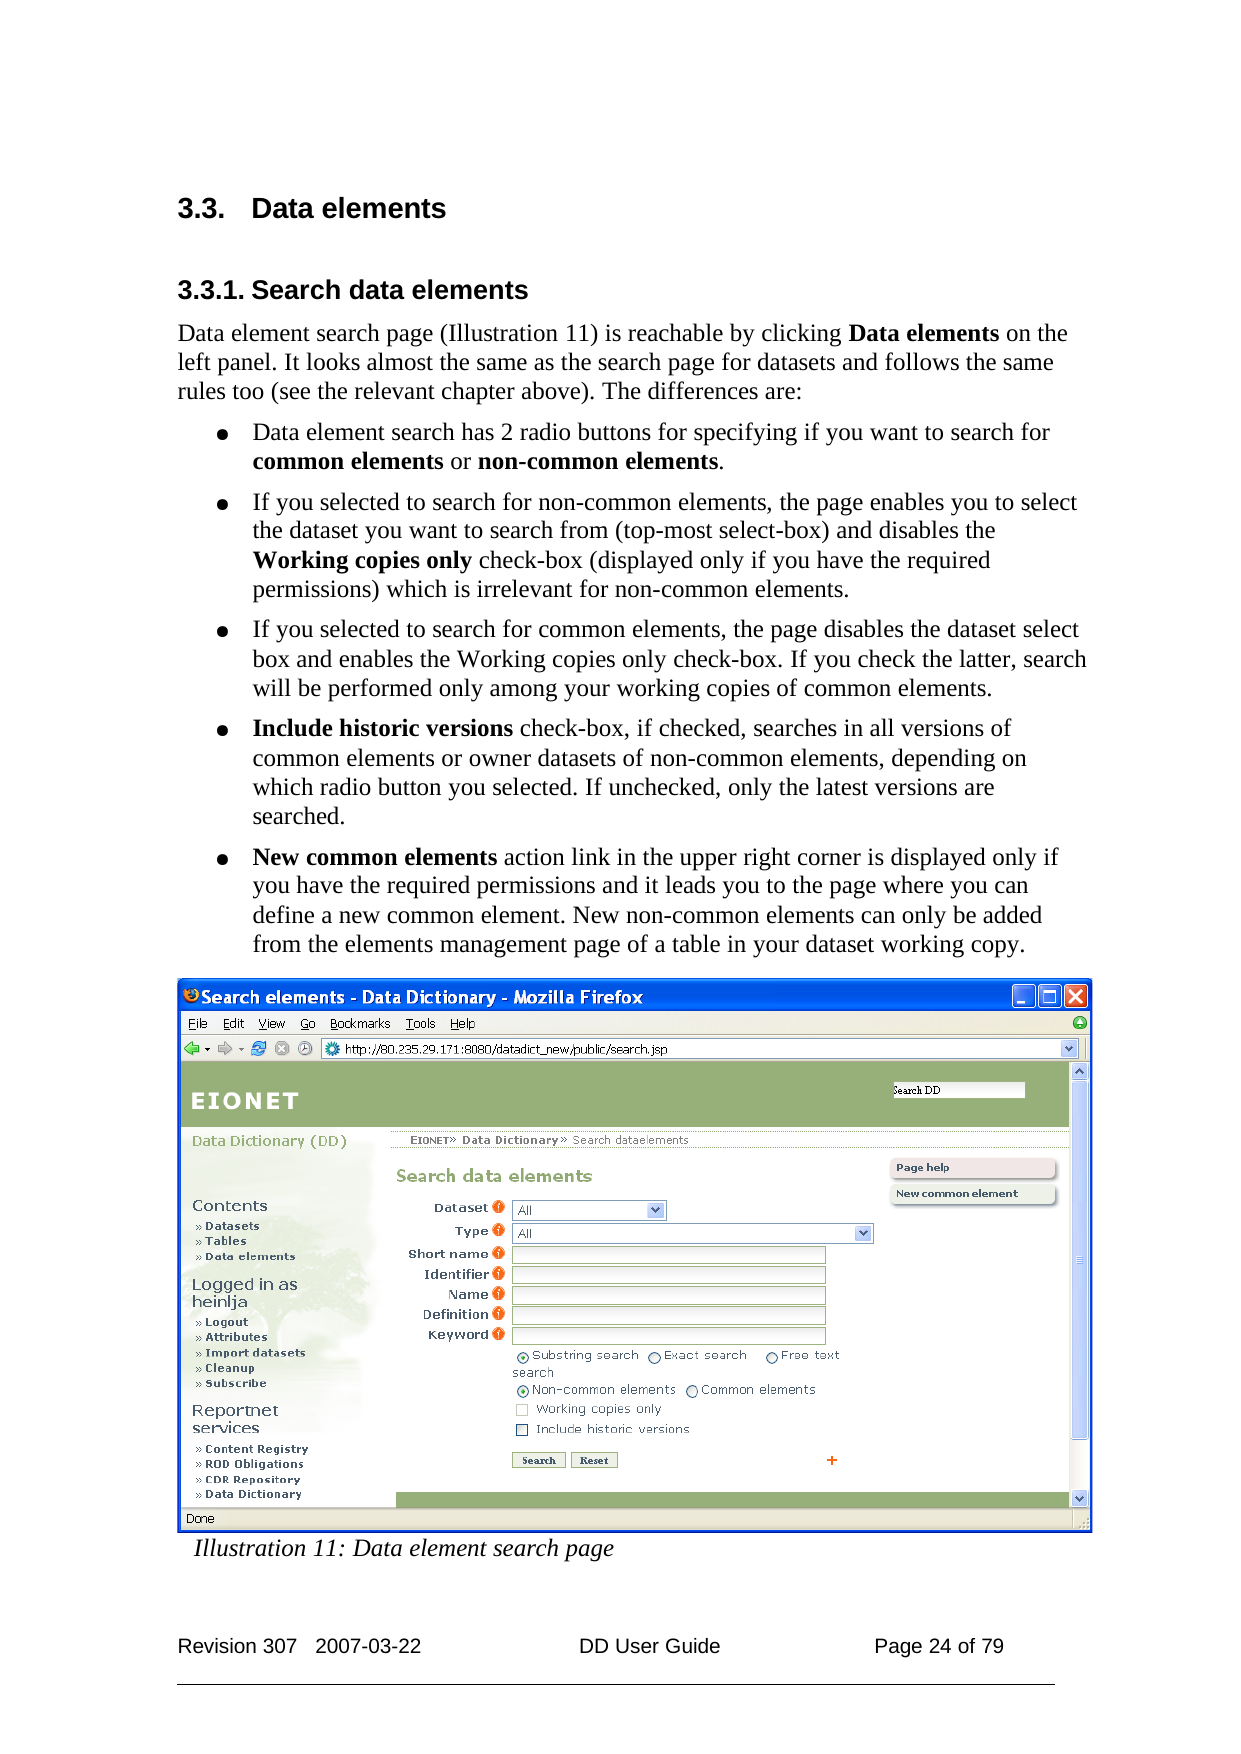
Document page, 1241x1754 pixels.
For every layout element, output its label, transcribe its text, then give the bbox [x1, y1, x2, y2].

text Data element search page (Illustration 11) is reachable by clicking Data elements on the left panel. It looks almost the same as the search page for datasets and follows the same rules too (see the relevant chapter above). The differences are: [177, 317, 1092, 405]
list If you selected to search for common elements, the page disables the dataset select box and enables the Working copies only check-box. If you check the latter, search will be performed only among your working copies of common elements. [215, 614, 1092, 702]
list If you selected to search for non-common elements, the page enables you to select the dataset you want to search from (top-most select-box) and disables the Working copies only check-box (displayed only if you have the required permissions) which is irrelevant for non-common elements. [215, 486, 1092, 603]
list Data element search has 2 radio buttons for specifying if you want to search for common elements or non-common elements. [215, 416, 1092, 474]
picture [177, 978, 1093, 1533]
text Illustration 11: Data element search page [194, 1533, 1076, 1562]
list Include historic versions check-box, if checked, searches in all versions of common elements or owner datasets of non-common elements, depending on which radio button you selected. If unchecked, only the latest versions are searched. [215, 713, 1092, 829]
list New common elements action link in the upper right corner is displayed only if you have the required permissions and it leads you to the page where you can define a new common element. New non-common elements can only be added from the elements management page of a table in your dataset working copy. [215, 841, 1092, 958]
subtitle Search data elements [177, 274, 1092, 305]
subtitle Data elements [177, 191, 1092, 224]
